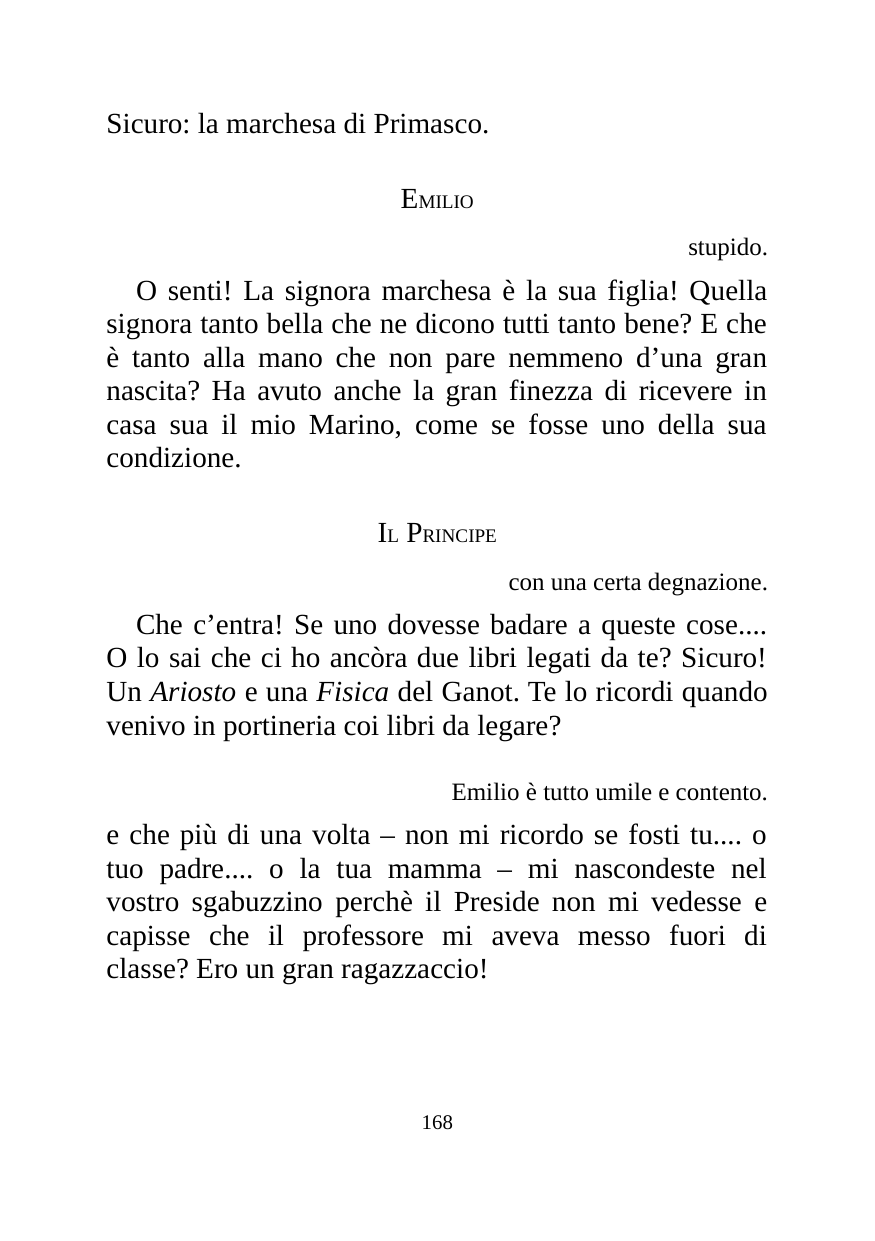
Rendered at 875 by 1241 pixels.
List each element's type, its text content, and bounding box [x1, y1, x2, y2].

text e che più di una volta – non mi ricordo se fosti tu.... o tuo padre.... o la tua mamma – mi nascondeste nel vostro sgabuzzino perchè il Preside non mi vedesse e capisse che il professore mi aveva messo fuori di classe? Ero un gran ragazzaccio! [106, 817, 768, 985]
text stupido. [106, 232, 768, 261]
text O senti! La signora marchesa è la sua figlia! Quella signora tanto bella che ne dicono tutti tanto bene? E che è tanto alla mano che non pare nemmeno d’una gran nascita? Ha avuto anche la gran finezza di ricevere in casa sua il mio Marino, come se fosse uno della sua condizione. [106, 273, 768, 474]
text Sicuro: la marchesa di Primasco. [106, 106, 768, 140]
text Emilio è tutto umile e contento. [106, 777, 768, 805]
text Che c’entra! Se uno dovesse badare a queste cose.... O lo sai che ci ho ancòra due libri legati da te? Sicuro! Un Ariosto e una Fisica del Ganot. Te lo ricordi quando venivo in portineria coi libri da legare? [106, 607, 768, 741]
text Emilio [106, 181, 768, 214]
text con una certa degnazione. [106, 567, 768, 595]
text Il Principe [106, 515, 768, 549]
